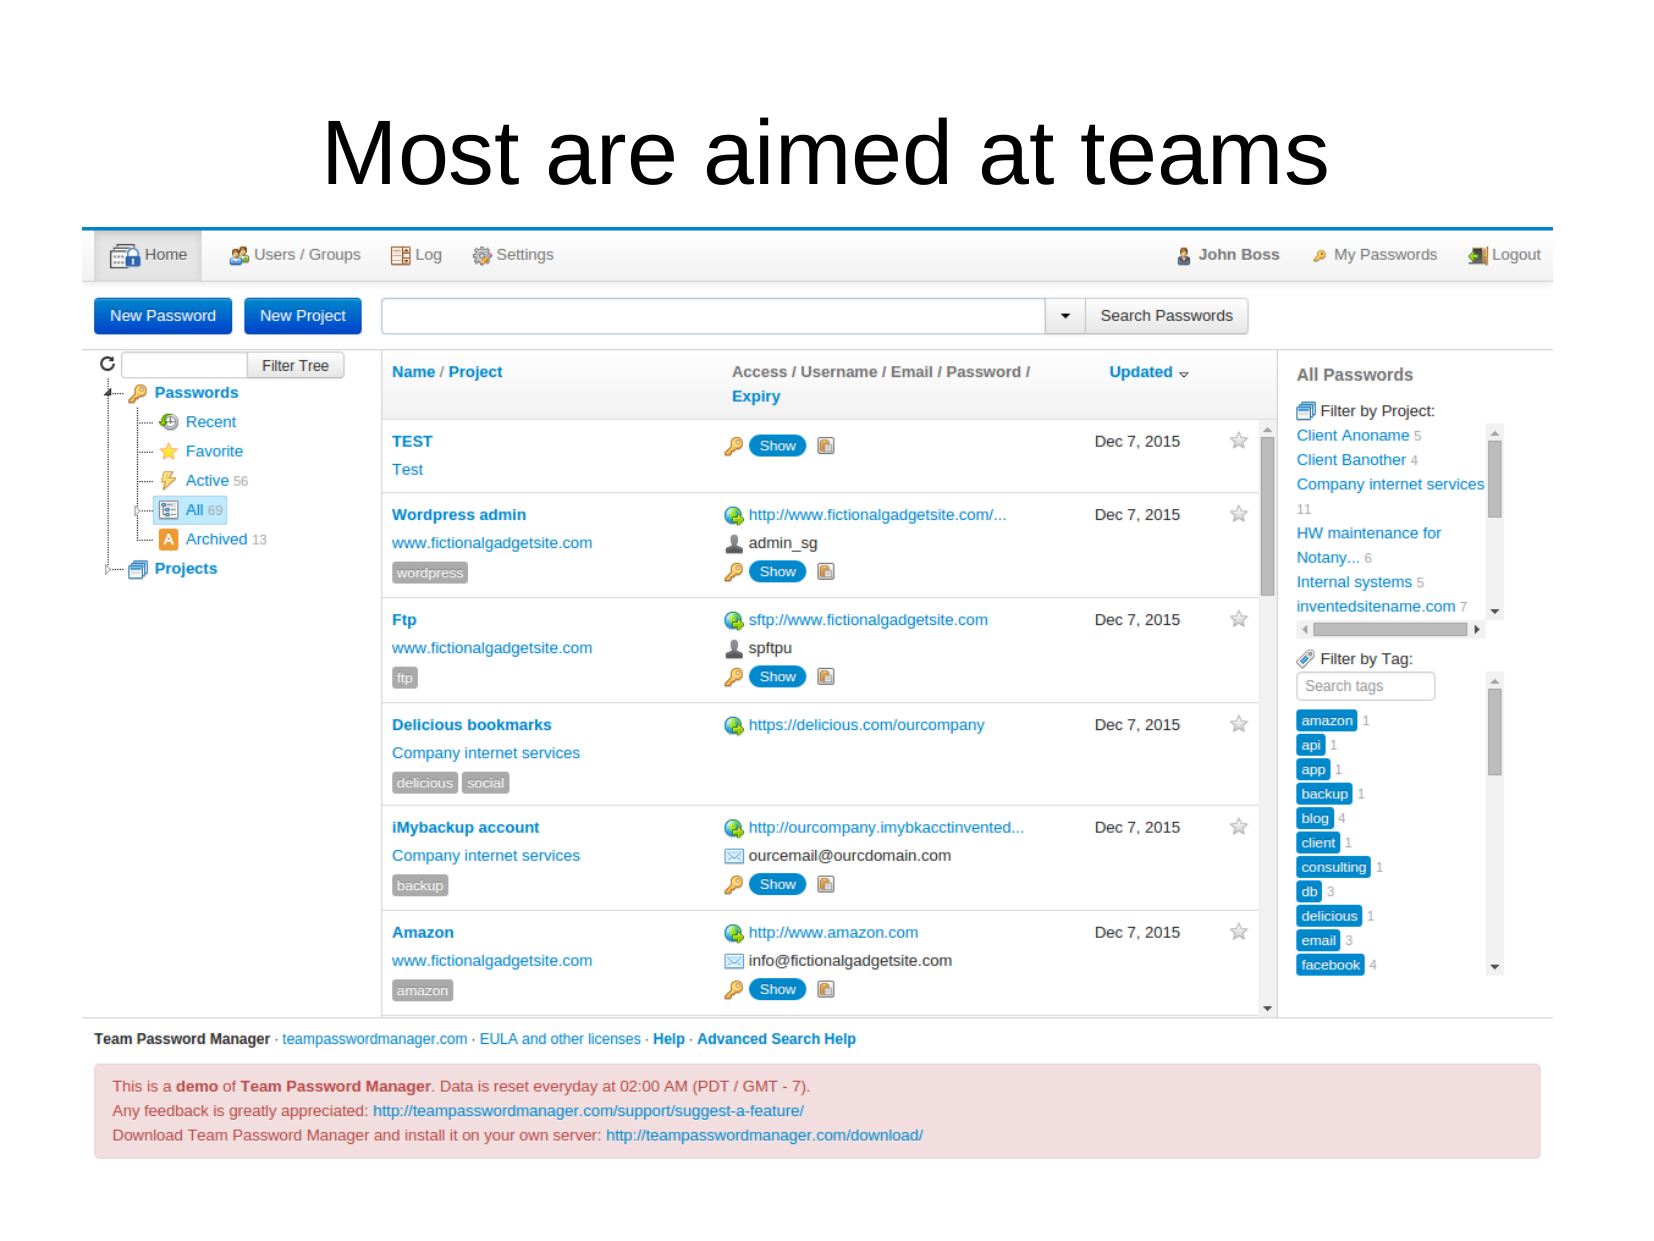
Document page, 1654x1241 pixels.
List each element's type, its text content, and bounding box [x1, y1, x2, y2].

picture [82, 231, 1553, 1171]
title Most are aimed at teams [82, 49, 1571, 257]
